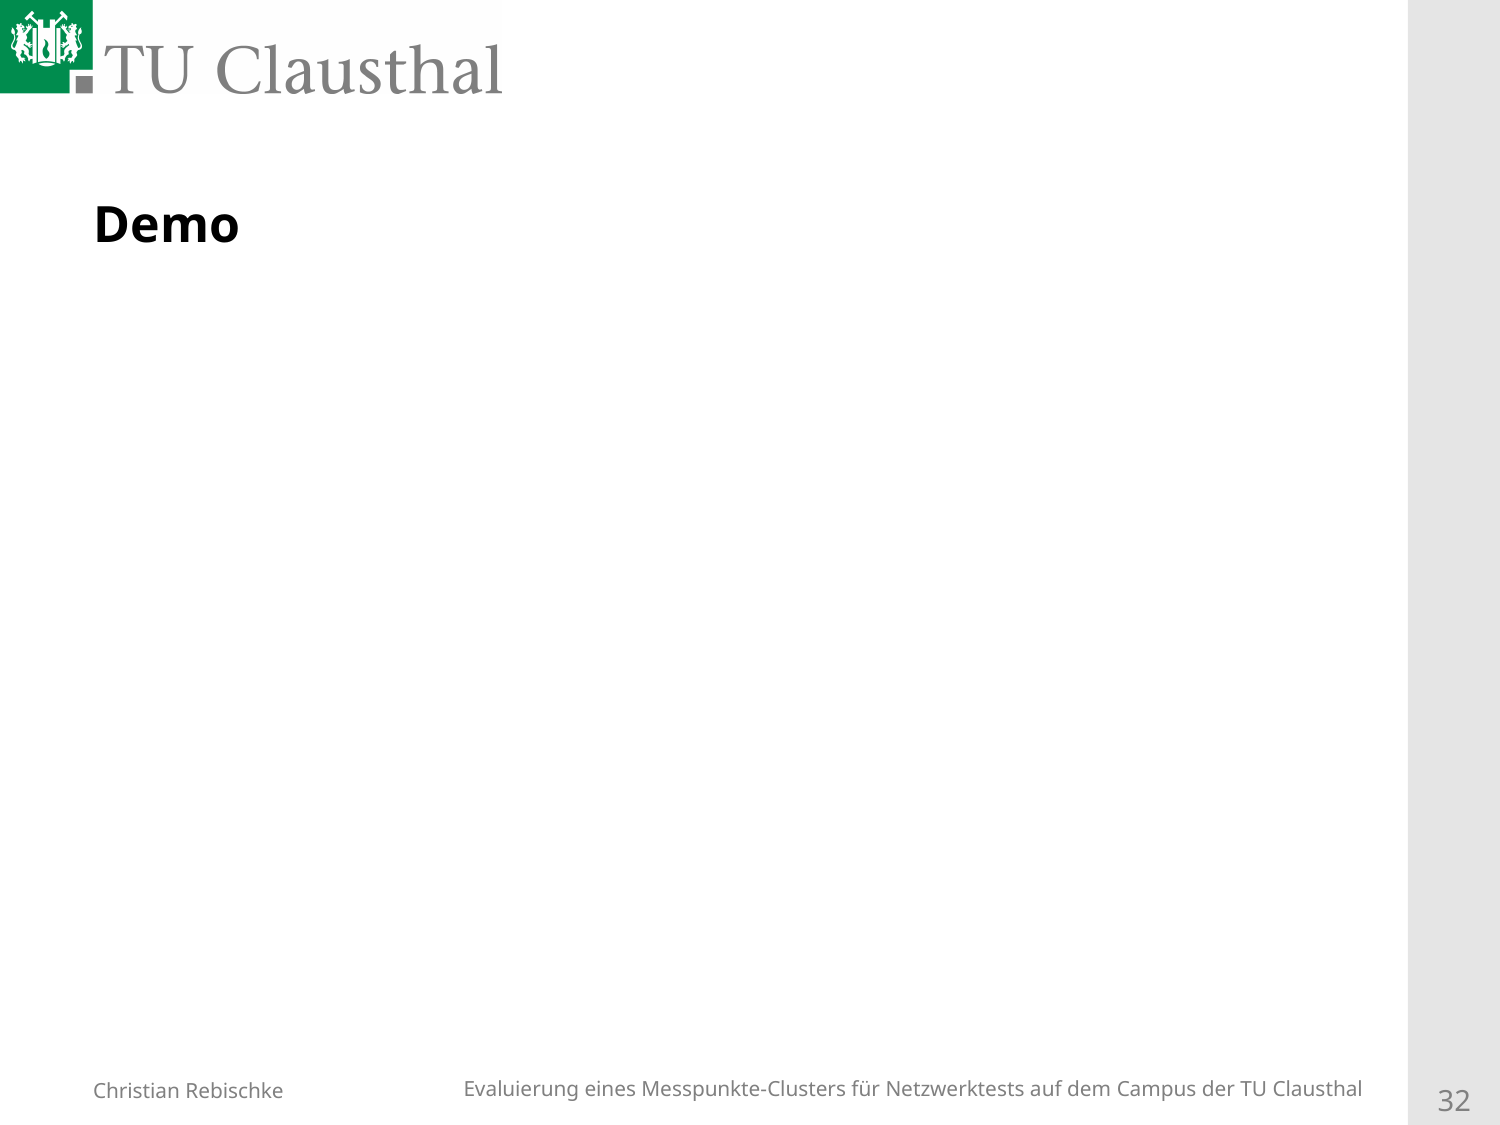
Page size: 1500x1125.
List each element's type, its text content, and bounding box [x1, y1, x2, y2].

picture [0, 0, 502, 94]
title Demo [79, 184, 1375, 279]
